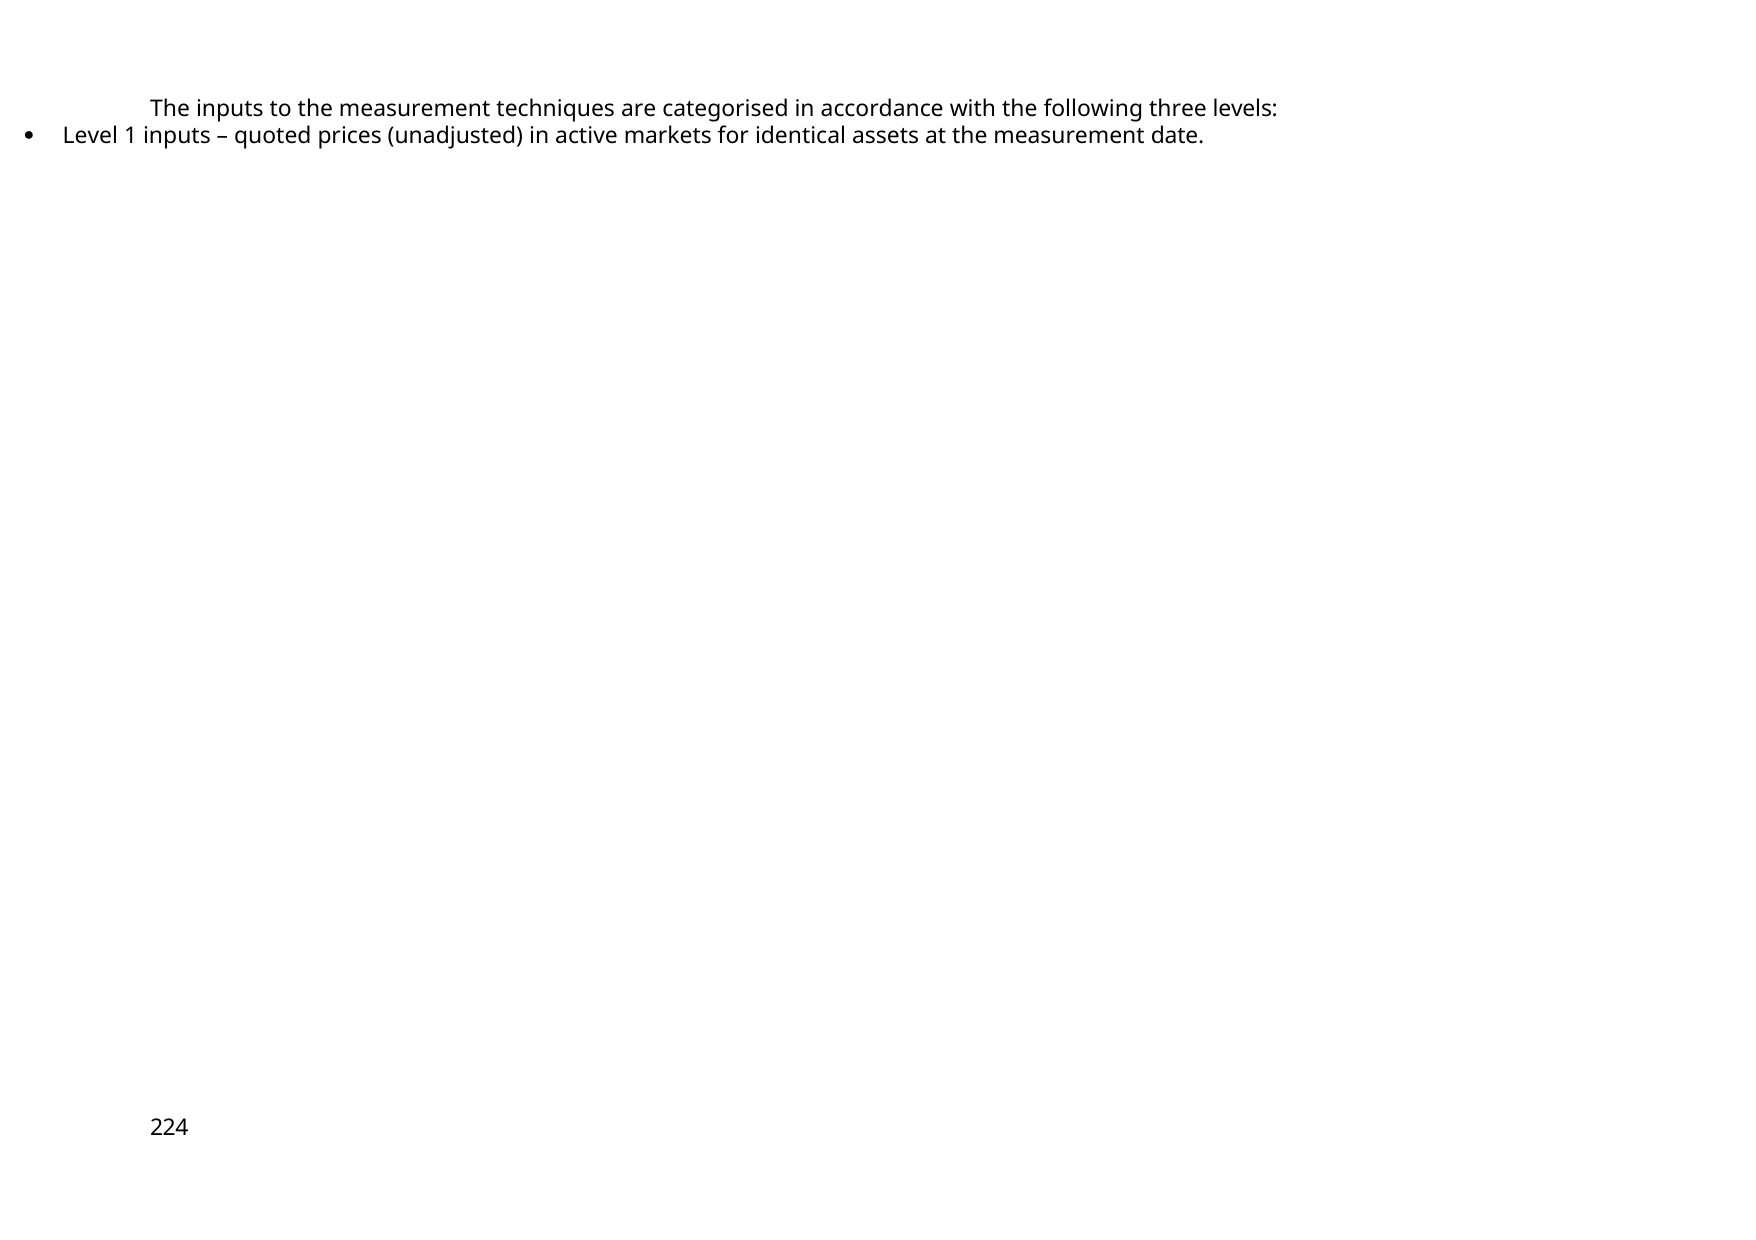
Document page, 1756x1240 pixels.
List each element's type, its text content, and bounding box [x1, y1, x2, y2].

list Level 1 inputs – quoted prices (unadjusted) in active markets for identical assets at the measurement date. [25, 122, 1722, 149]
text The inputs to the measurement techniques are categorised in accordance with the following three levels: [150, 94, 1722, 122]
